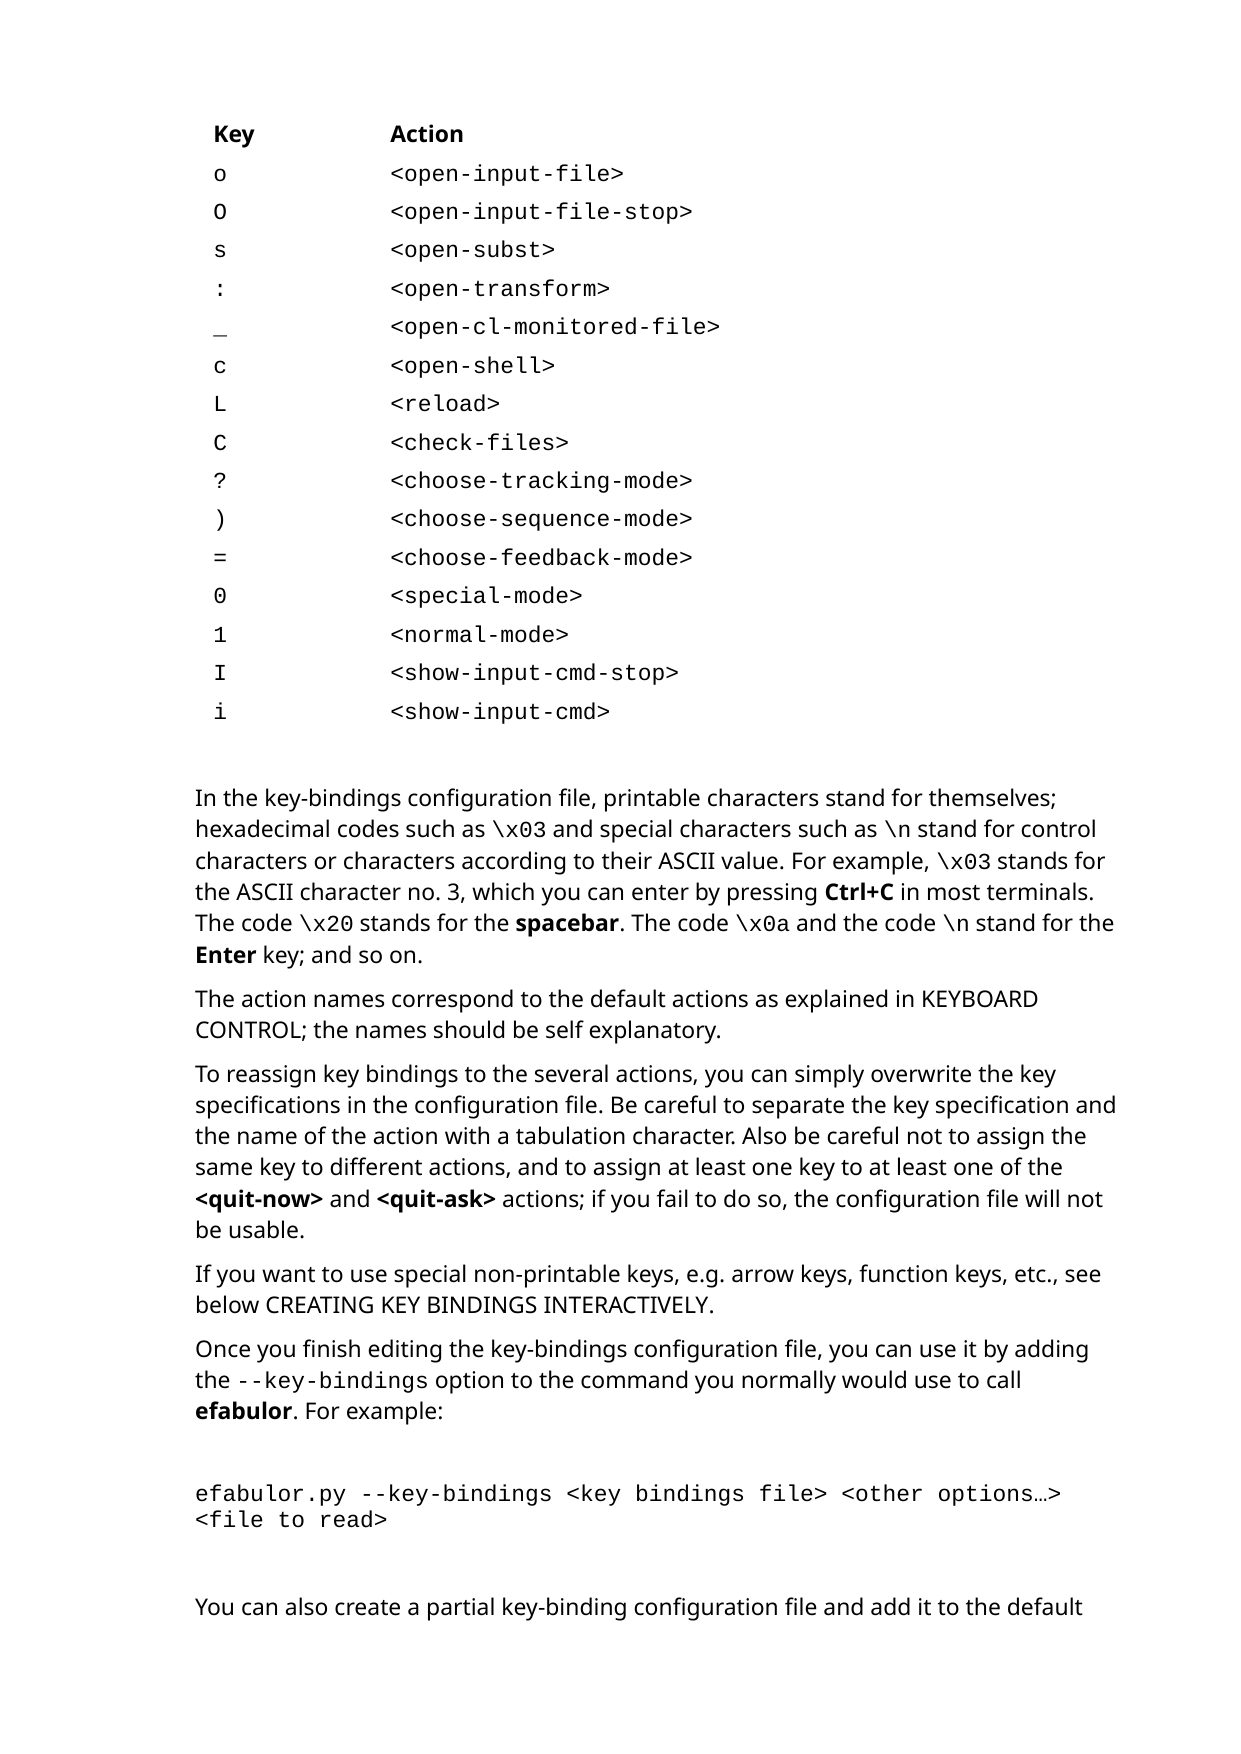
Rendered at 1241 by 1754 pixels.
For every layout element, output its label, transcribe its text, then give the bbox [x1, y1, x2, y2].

table_cell <choose-sequence-mode> [390, 508, 1122, 546]
table_cell i [213, 700, 390, 738]
table_cell <choose-tracking-mode> [390, 469, 1122, 508]
text Once you finish editing the key‑bindings configuration file, you can use it by adding the ‑‑key‑bindings option to the command you normally would use to call efabulor. For example: [195, 1332, 1122, 1426]
table_cell <reload> [390, 393, 1122, 431]
table_cell <choose-feedback-mode> [390, 546, 1122, 585]
table_cell 0 [213, 585, 390, 623]
table_cell <special-mode> [390, 585, 1122, 623]
table_cell = [213, 546, 390, 585]
table_cell <show-input-cmd-stop> [390, 662, 1122, 700]
table_cell s [213, 239, 390, 277]
table_cell I [213, 662, 390, 700]
text efabulor.py ‑‑key‑bindings <key bindings file> <other options…> <file to read> [195, 1483, 1122, 1534]
table_cell <open-cl-monitored-file> [390, 316, 1122, 354]
text You can also create a partial key‑binding configuration file and add it to the default [195, 1591, 1122, 1622]
table_cell o [213, 162, 390, 200]
text The action names correspond to the default actions as explained in KEYBOARD CONTROL; the names should be self explanatory. [195, 982, 1122, 1045]
table_cell <show-input-cmd> [390, 700, 1122, 738]
table_cell c [213, 354, 390, 392]
table_cell <open-input-file> [390, 162, 1122, 200]
table_cell ? [213, 469, 390, 508]
table_header Key [213, 118, 390, 162]
table_cell <check-files> [390, 431, 1122, 469]
table_cell O [213, 200, 390, 239]
text If you want to use special non‑printable keys, e.g. arrow keys, function keys, etc., see below CREATING KEY BINDINGS INTERACTIVELY. [195, 1257, 1122, 1320]
table_cell ) [213, 508, 390, 546]
text In the key‑bindings configuration file, printable characters stand for themselves; hexadecimal codes such as \x03 and special characters such as \n stand for control characters or characters according to their ASCII value. For example, \x03 stands for the ASCII character no. 3, which you can enter by pressing Ctrl+C in most terminals. The code \x20 stands for the spacebar. The code \x0a and the code \n stand for the Enter key; and so on. [195, 782, 1122, 970]
text To reassign key bindings to the several actions, you can simply overwrite the key specifications in the configuration file. Be careful to separate the key specification and the name of the action with a tabulation character. Also be careful not to assign the same key to different actions, and to assign at least one key to at least one of the <quit‑now> and <quit‑ask> actions; if you fail to do so, the configuration file will not be usable. [195, 1057, 1122, 1245]
table_cell <open-input-file-stop> [390, 200, 1122, 239]
table_cell <open-shell> [390, 354, 1122, 392]
table_cell L [213, 393, 390, 431]
table_header Action [390, 118, 1122, 162]
table_cell <open-subst> [390, 239, 1122, 277]
table_cell 1 [213, 623, 390, 662]
table_cell : [213, 277, 390, 316]
table_cell <normal-mode> [390, 623, 1122, 662]
table_cell C [213, 431, 390, 469]
table_cell <open-transform> [390, 277, 1122, 316]
table_cell _ [213, 316, 390, 354]
